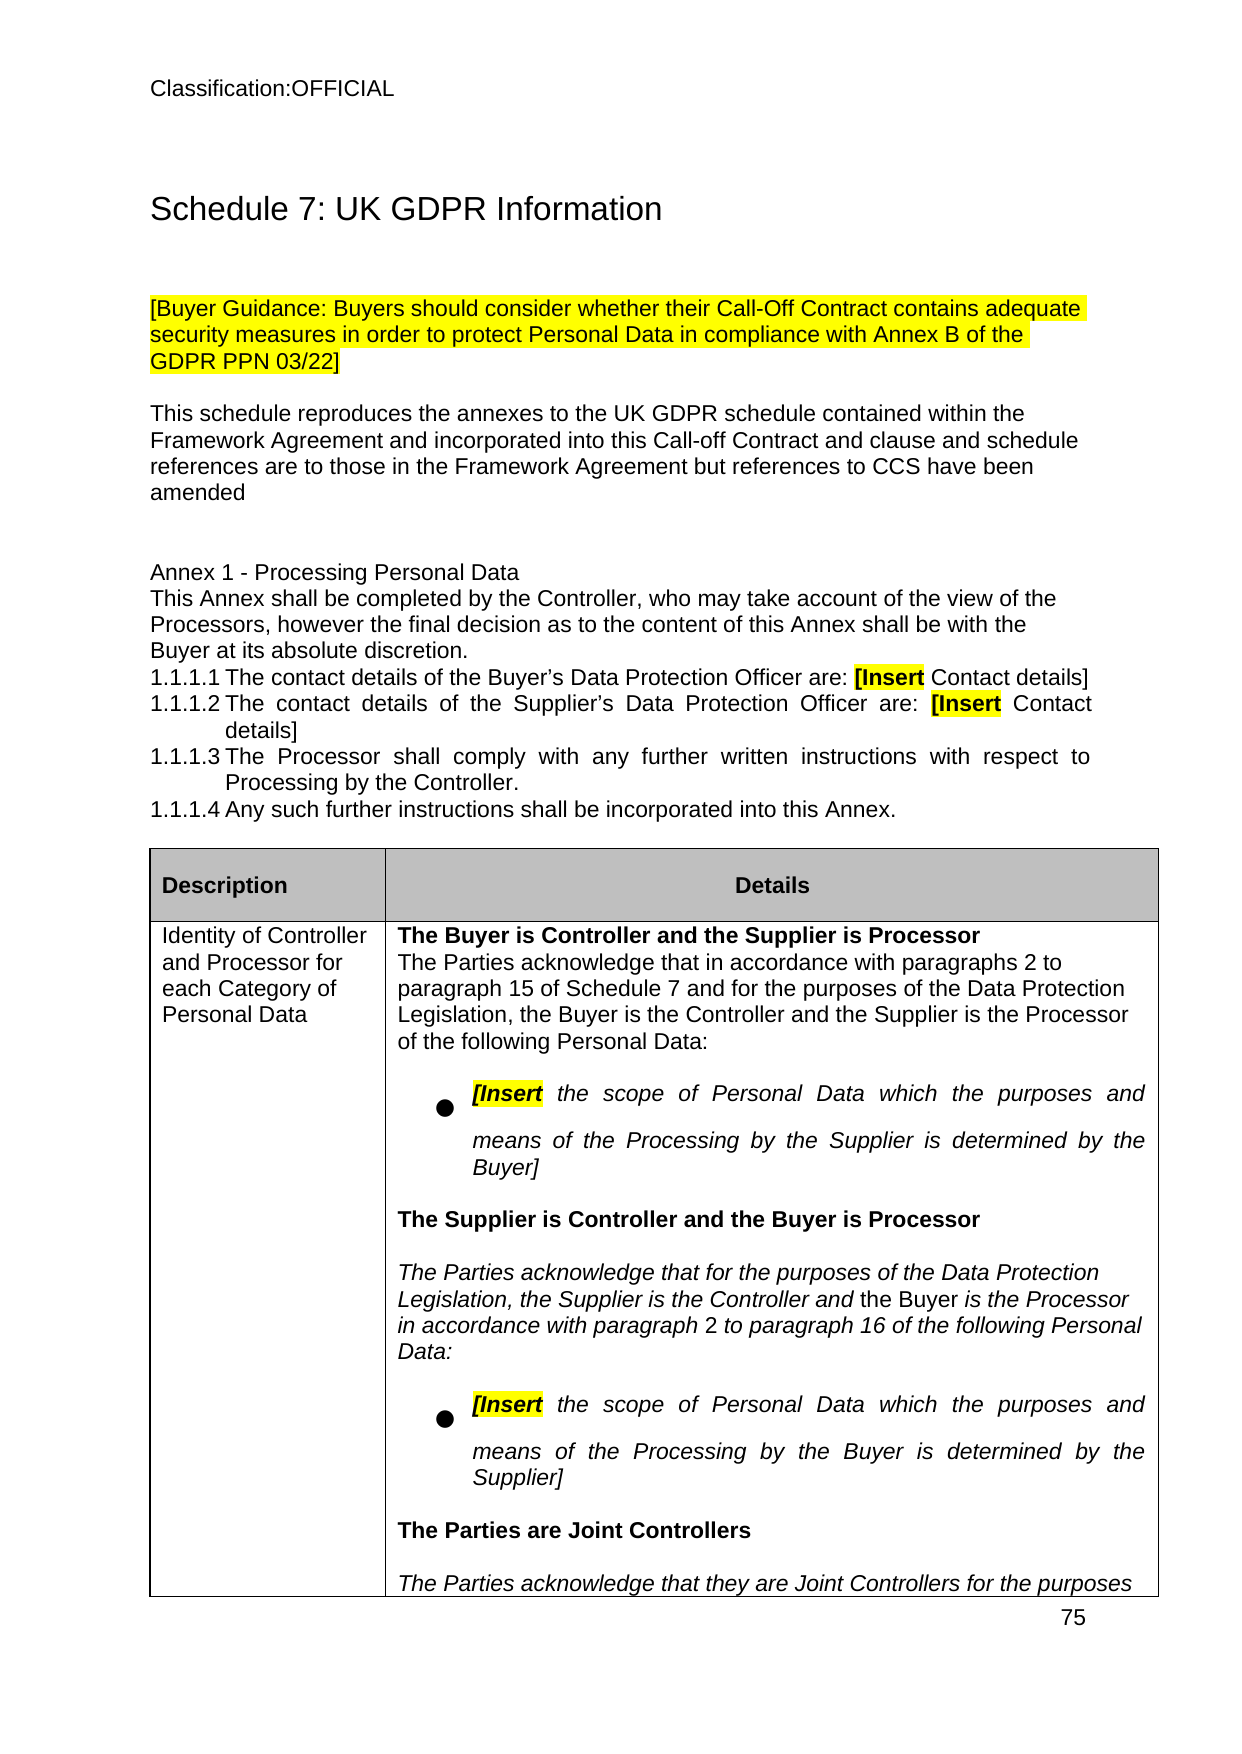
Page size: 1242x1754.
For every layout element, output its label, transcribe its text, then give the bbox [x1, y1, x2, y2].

subtitle Schedule 7: UK GDPR Information [150, 189, 1092, 227]
list The Processor shall comply with any further written instructions with respect to Processing by the Controller. [150, 743, 1092, 796]
subtitle This Annex shall be completed by the Controller, who may take account of the view of the Processors, however the final decision as to the content of this Annex shall be with the Buyer at its absolute discretion. [150, 585, 1092, 664]
list The contact details of the Buyer’s Data Protection Officer are: [Insert Contact details] [150, 664, 1092, 690]
subtitle This schedule reproduces the annexes to the UK GDPR schedule contained within the Framework Agreement and incorporated into this Call-off Contract and clause and schedule references are to those in the Framework Agreement but references to CCS have been amended [150, 400, 1092, 506]
table_header Description [151, 849, 385, 921]
subtitle Annex 1 - Processing Personal Data [150, 558, 1092, 585]
table_cell Identity of Controller and Processor for each Category of Personal Data [151, 922, 385, 1596]
list Any such further instructions shall be incorporated into this Annex. [150, 796, 1092, 822]
list The contact details of the Supplier’s Data Protection Officer are: [Insert Contact details] [150, 690, 1092, 743]
table_cell The Buyer is Controller and the Supplier is Processor The Parties acknowledge that in accordance with paragraphs 2 to paragraph 15 of Schedule 7 and for the purposes of the Data Protection Legislation, the Buyer is the Controller and the Supplier is the Processor of the following Personal Data: [Insert the scope of Personal Data which the purposes and means of the Processing by the Supplier is determined by the Buyer] The Supplier is Controller and the Buyer is Processor The Parties acknowledge that for the purposes of the Data Protection Legislation, the Supplier is the Controller and the Buyer is the Processor in accordance with paragraph 2 to paragraph 16 of the following Personal Data: [Insert the scope of Personal Data which the purposes and means of the Processing by the Buyer is determined by the Supplier] The Parties are Joint Controllers The Parties acknowledge that they are Joint Controllers for the purposes [386, 922, 1158, 1596]
subtitle [Buyer Guidance: Buyers should consider whether their Call-Off Contract contains adequate security measures in order to protect Personal Data in compliance with Annex B of the GDPR PPN 03/22] [150, 295, 1092, 374]
table_header Details [386, 849, 1158, 921]
